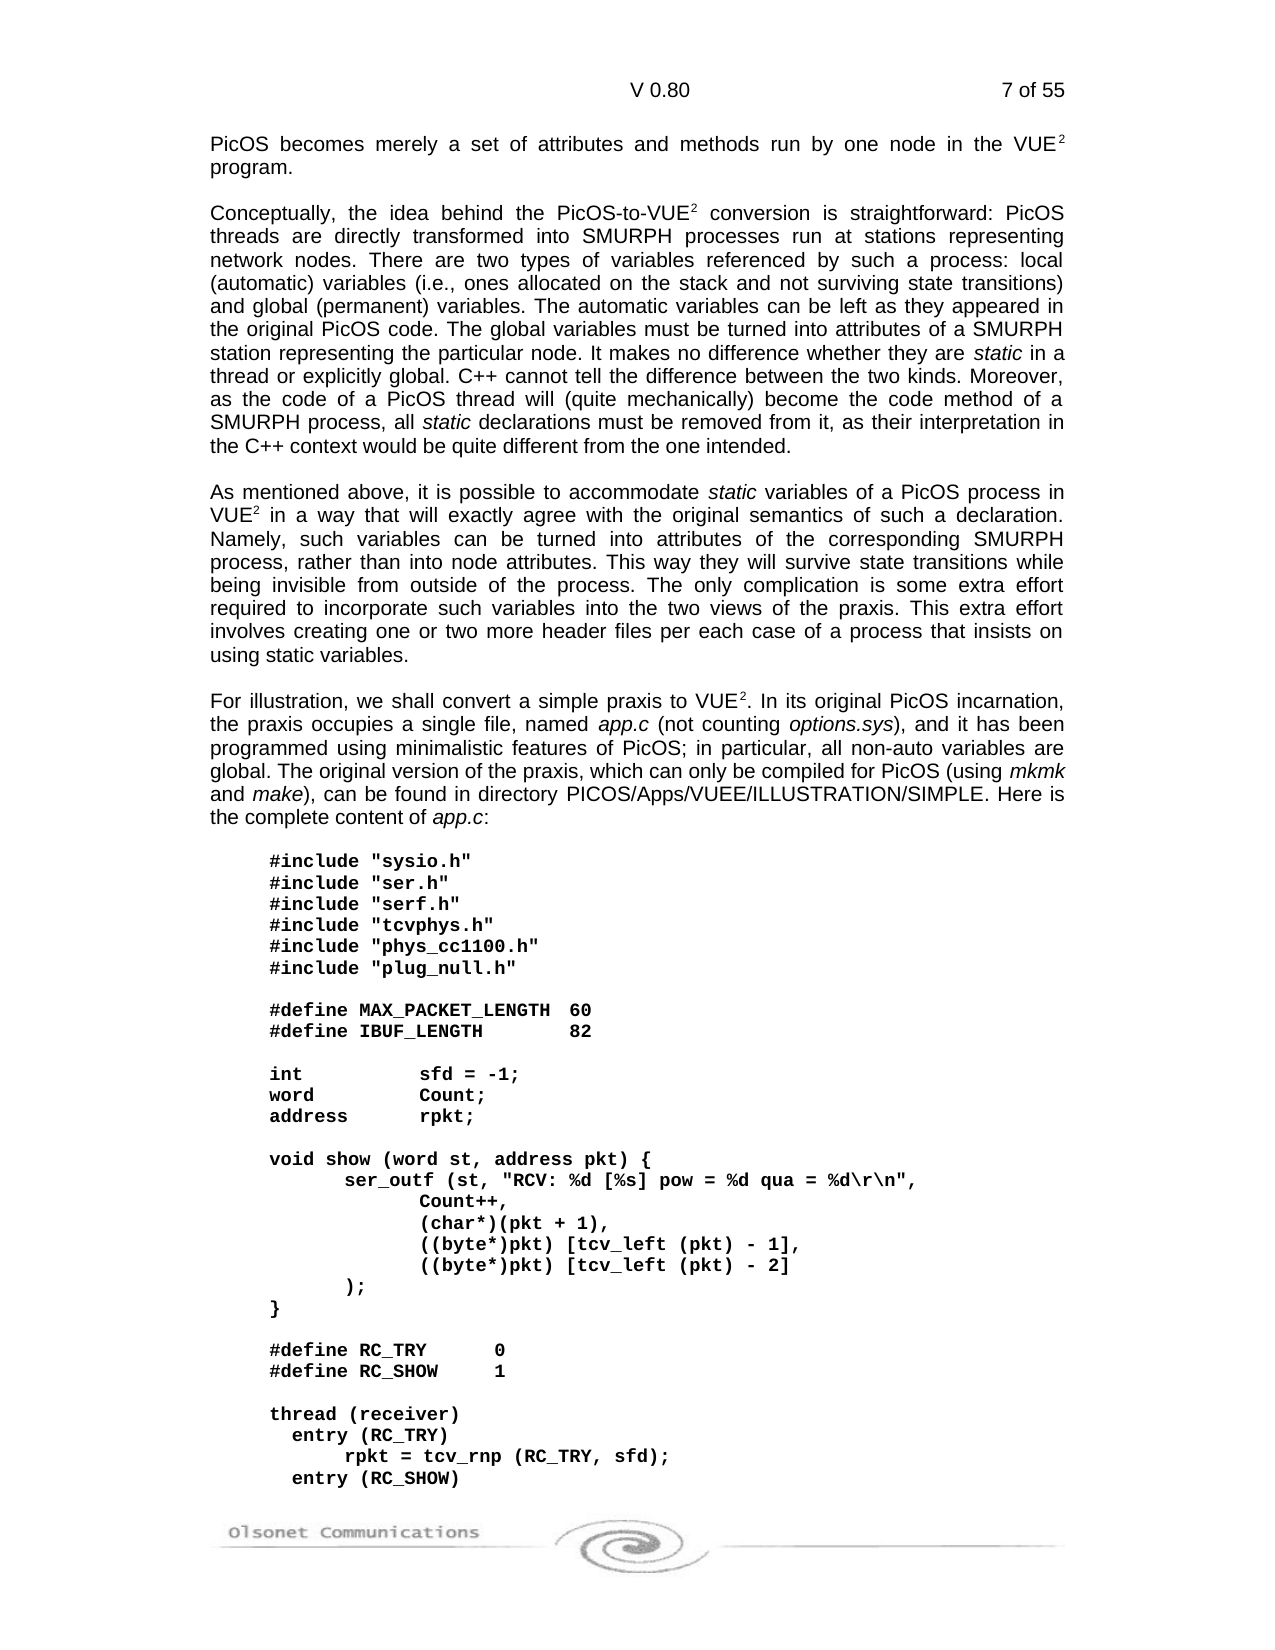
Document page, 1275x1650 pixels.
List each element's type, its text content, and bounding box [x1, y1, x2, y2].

text Conceptually, the idea behind the PicOS-to-VUE2 conversion is straightforward: PicOS threads are directly transformed into SMURPH processes run at stations representing network nodes. There are two types of variables referenced by such a process: local (automatic) variables (i.e., ones allocated on the stack and not surviving state transitions) and global (permanent) variables. The automatic variables can be left as they appeared in the original PicOS code. The global variables must be turned into attributes of a SMURPH station representing the particular node. It makes no difference whether they are static in a thread or explicitly global. C++ cannot tell the difference between the two kinds. Moreover, as the code of a PicOS thread will (quite mechanically) become the code method of a SMURPH process, all static declarations must be removed from it, as their interpretation in the C++ context would be quite different from the one intended. [210, 202, 1065, 457]
text #define IBUF_LENGTH 82 [269, 1022, 1065, 1043]
text } [269, 1298, 1065, 1320]
text For illustration, we shall convert a simple praxis to VUE2. In its original PicOS incarnation, the praxis occupies a single file, named app.c (not counting options.sys), and it has been programmed using minimalistic features of PicOS; in particular, all non-auto variables are global. The original version of the praxis, which can only be compiled for PicOS (using mkmk and make), can be found in directory PICOS/Apps/VUEE/ILLUSTRATION/SIMPLE. Here is the complete content of app.c: [210, 690, 1065, 829]
text void show (word st, address pkt) { [269, 1150, 1065, 1171]
text #include "plug_null.h" [269, 958, 1065, 980]
text word Count; [269, 1086, 1065, 1107]
text entry (RC_SHOW) [269, 1468, 1065, 1490]
text PicOS becomes merely a set of attributes and methods run by one node in the VUE2 program. [210, 132, 1065, 179]
text #include "sysio.h" [269, 852, 1065, 873]
text thread (receiver) [269, 1405, 1065, 1426]
text ((byte*)pkt) [tcv_left (pkt) - 1], [269, 1235, 1065, 1256]
text #include "tcvphys.h" [269, 916, 1065, 937]
text ((byte*)pkt) [tcv_left (pkt) - 2] [269, 1256, 1065, 1277]
text As mentioned above, it is possible to accommodate static variables of a PicOS process in VUE2 in a way that will exactly agree with the original semantics of such a declaration. Namely, such variables can be turned into attributes of the corresponding SMURPH process, rather than into node attributes. This way they will survive state transitions while being invisible from outside of the process. The only complication is some extra effort required to incorporate such variables into the two views of the praxis. This extra effort involves creating one or two more header files per each case of a process that insists on using static variables. [210, 481, 1065, 666]
text ser_outf (st, "RCV: %d [%s] pow = %d qua = %d\r\n", [269, 1171, 1065, 1192]
text rpkt = tcv_rnp (RC_TRY, sfd); [269, 1447, 1065, 1468]
text #define RC_SHOW 1 [269, 1362, 1065, 1383]
text #include "phys_cc1100.h" [269, 937, 1065, 958]
text #define MAX_PACKET_LENGTH 60 [269, 1001, 1065, 1022]
text (char*)(pkt + 1), [269, 1213, 1065, 1235]
text Count++, [269, 1192, 1065, 1213]
text int sfd = -1; [269, 1065, 1065, 1086]
text #define RC_TRY 0 [269, 1341, 1065, 1362]
text entry (RC_TRY) [269, 1426, 1065, 1447]
text ); [269, 1277, 1065, 1298]
text address rpkt; [269, 1107, 1065, 1128]
picture [210, 1504, 1065, 1596]
text #include "serf.h" [269, 895, 1065, 916]
text #include "ser.h" [269, 873, 1065, 895]
